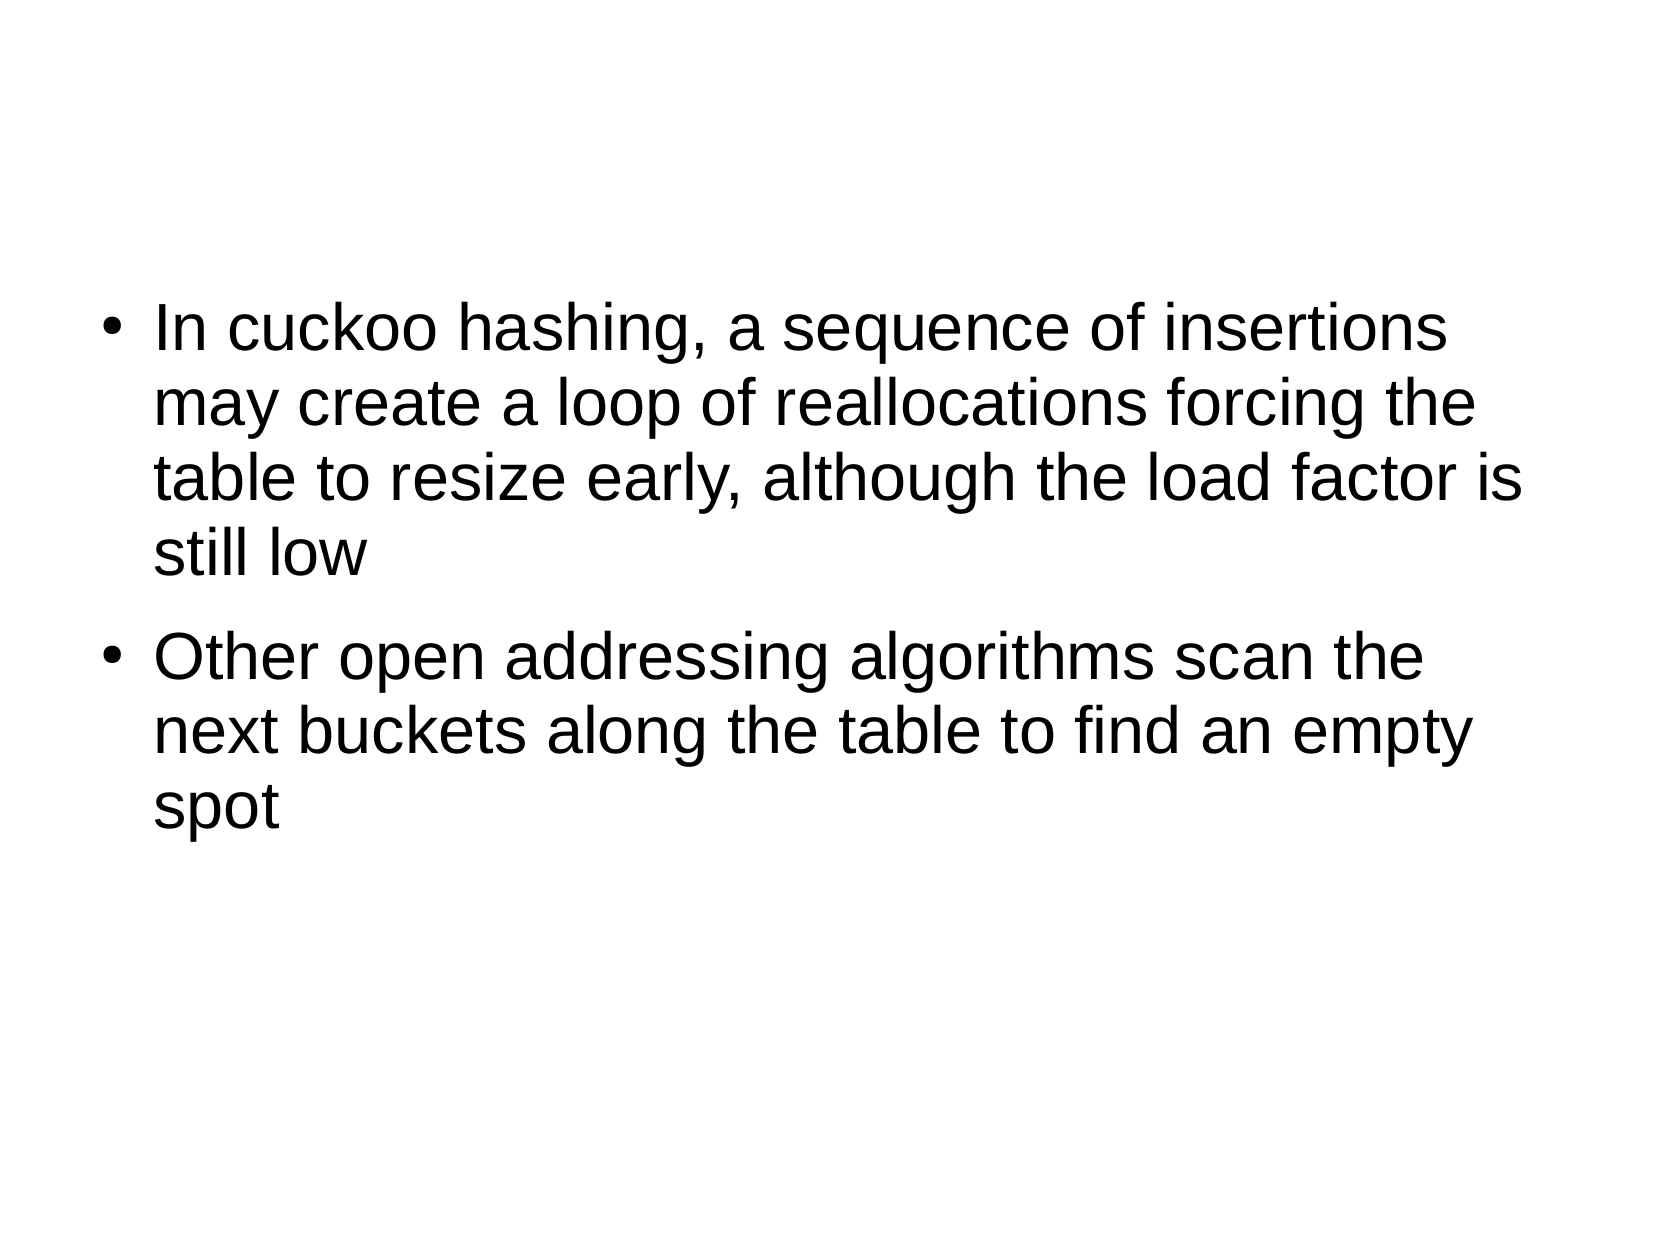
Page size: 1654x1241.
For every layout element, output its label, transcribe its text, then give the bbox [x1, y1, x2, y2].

list In cuckoo hashing, a sequence of insertions may create a loop of reallocations forcing the table to resize early, although the load factor is still low Other open addressing algorithms scan the next buckets along the table to find an empty spot [82, 290, 1571, 1010]
